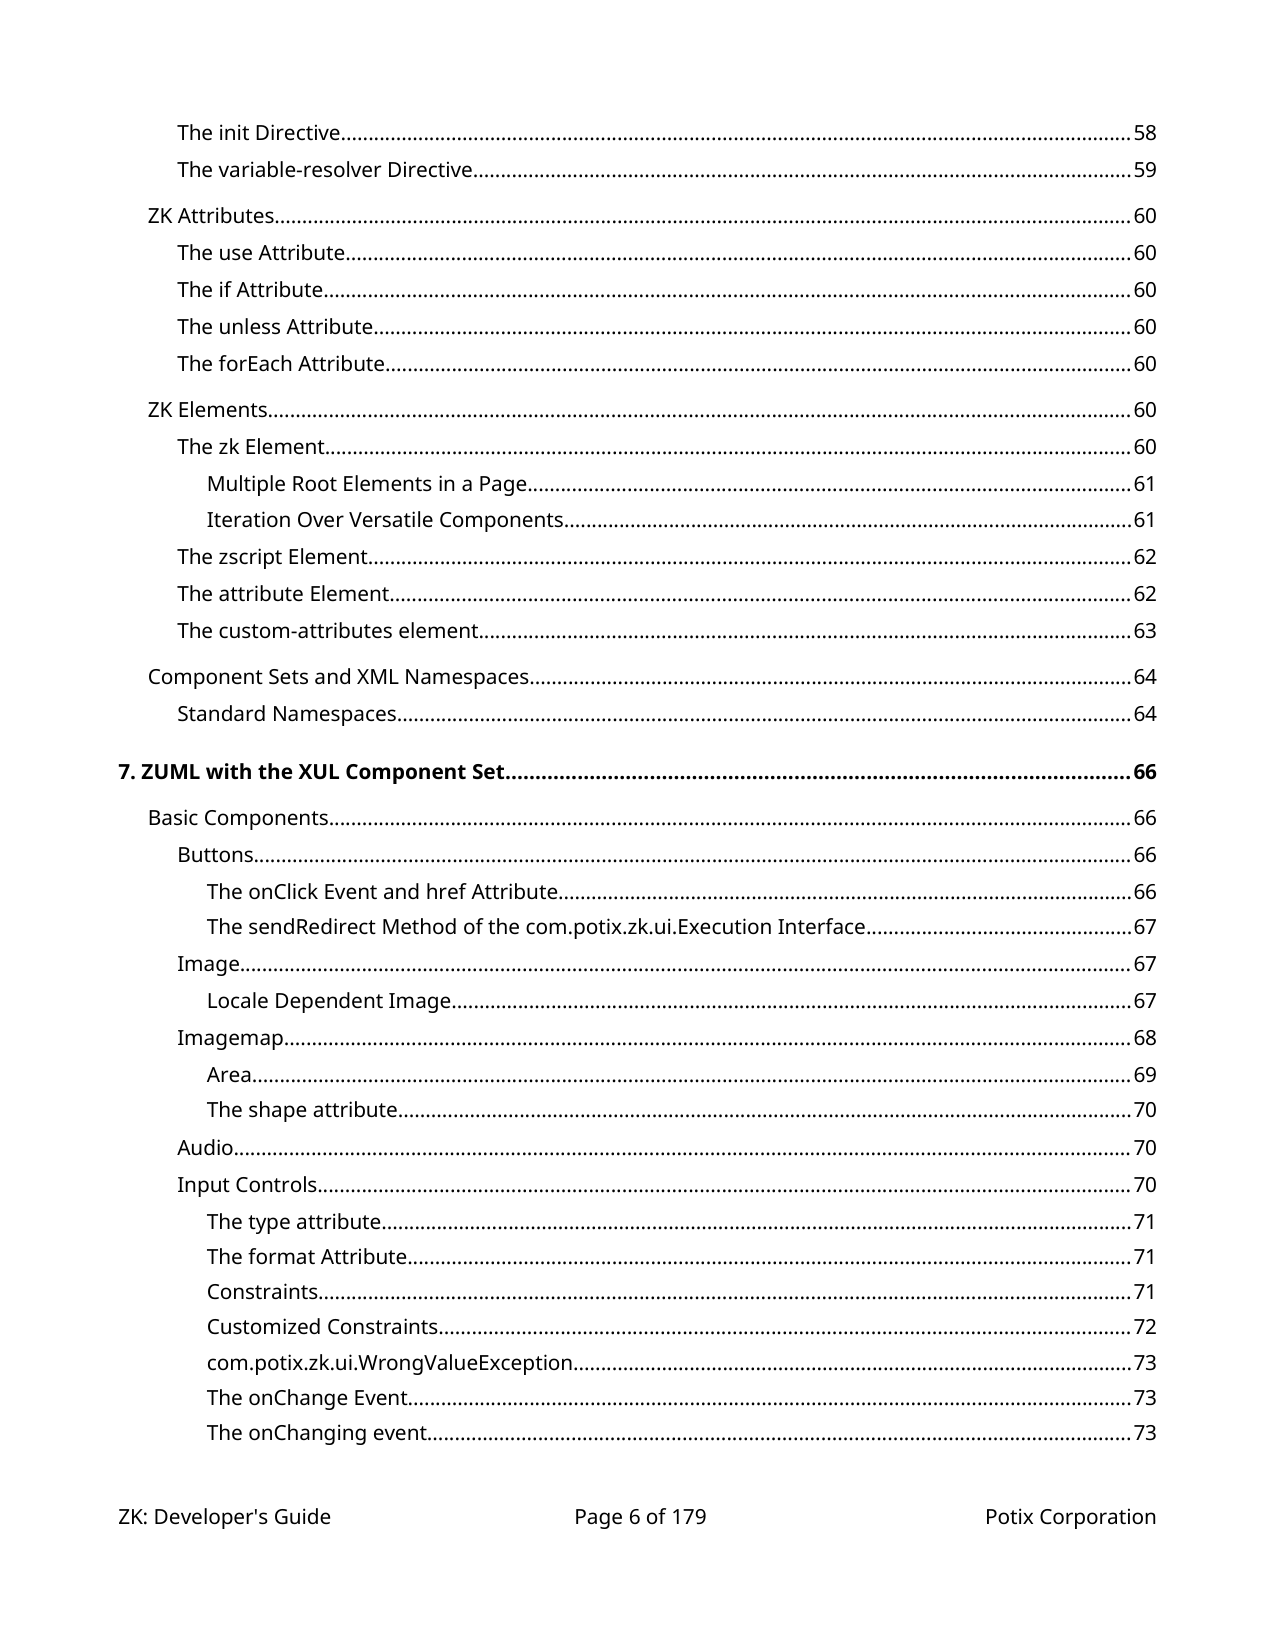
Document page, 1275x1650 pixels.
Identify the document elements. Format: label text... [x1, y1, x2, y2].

text Audio 70 [177, 1133, 1157, 1161]
text The variable-resolver Directive 59 [177, 155, 1157, 183]
text ZK Attributes 60 [148, 201, 1157, 229]
text The shape attribute 70 [207, 1096, 1157, 1124]
text The zscript Element 62 [177, 542, 1157, 570]
text The unless Attribute 60 [177, 312, 1157, 341]
text The forEach Attribute 60 [177, 349, 1157, 378]
text The type attribute 71 [207, 1207, 1157, 1235]
text The custom-attributes element 63 [177, 616, 1157, 644]
text Imagemap 68 [177, 1023, 1157, 1052]
text Customized Constraints 72 [207, 1312, 1157, 1341]
text Area 69 [207, 1060, 1157, 1089]
text ZK Elements 60 [148, 395, 1157, 424]
text The use Attribute 60 [177, 238, 1157, 266]
text The onClick Event and href Attribute 66 [207, 877, 1157, 905]
text Image 67 [177, 949, 1157, 977]
text The onChanging event 73 [207, 1418, 1157, 1446]
text Basic Components 66 [148, 803, 1157, 831]
text The attribute Element 62 [177, 579, 1157, 607]
text The onChange Event 73 [207, 1383, 1157, 1411]
text Constraints 71 [207, 1277, 1157, 1306]
text Component Sets and XML Namespaces 64 [148, 662, 1157, 690]
text Standard Namespaces 64 [177, 699, 1157, 727]
text Multiple Root Elements in a Page 61 [207, 469, 1157, 498]
text Buttons 66 [177, 840, 1157, 868]
text 7. ZUML with the XUL Component Set 66 [118, 757, 1157, 785]
text The init Directive 58 [177, 118, 1157, 146]
text The if Attribute 60 [177, 275, 1157, 303]
text The sendRedirect Method of the com.potix.zk.ui.Execution Interface 67 [207, 912, 1157, 940]
text Locale Dependent Image 67 [207, 986, 1157, 1014]
text The format Attribute 71 [207, 1242, 1157, 1270]
text com.potix.zk.ui.WrongValueException 73 [207, 1348, 1157, 1376]
text Input Controls 70 [177, 1170, 1157, 1198]
text The zk Element 60 [177, 432, 1157, 461]
text Iteration Over Versatile Components 61 [207, 505, 1157, 533]
